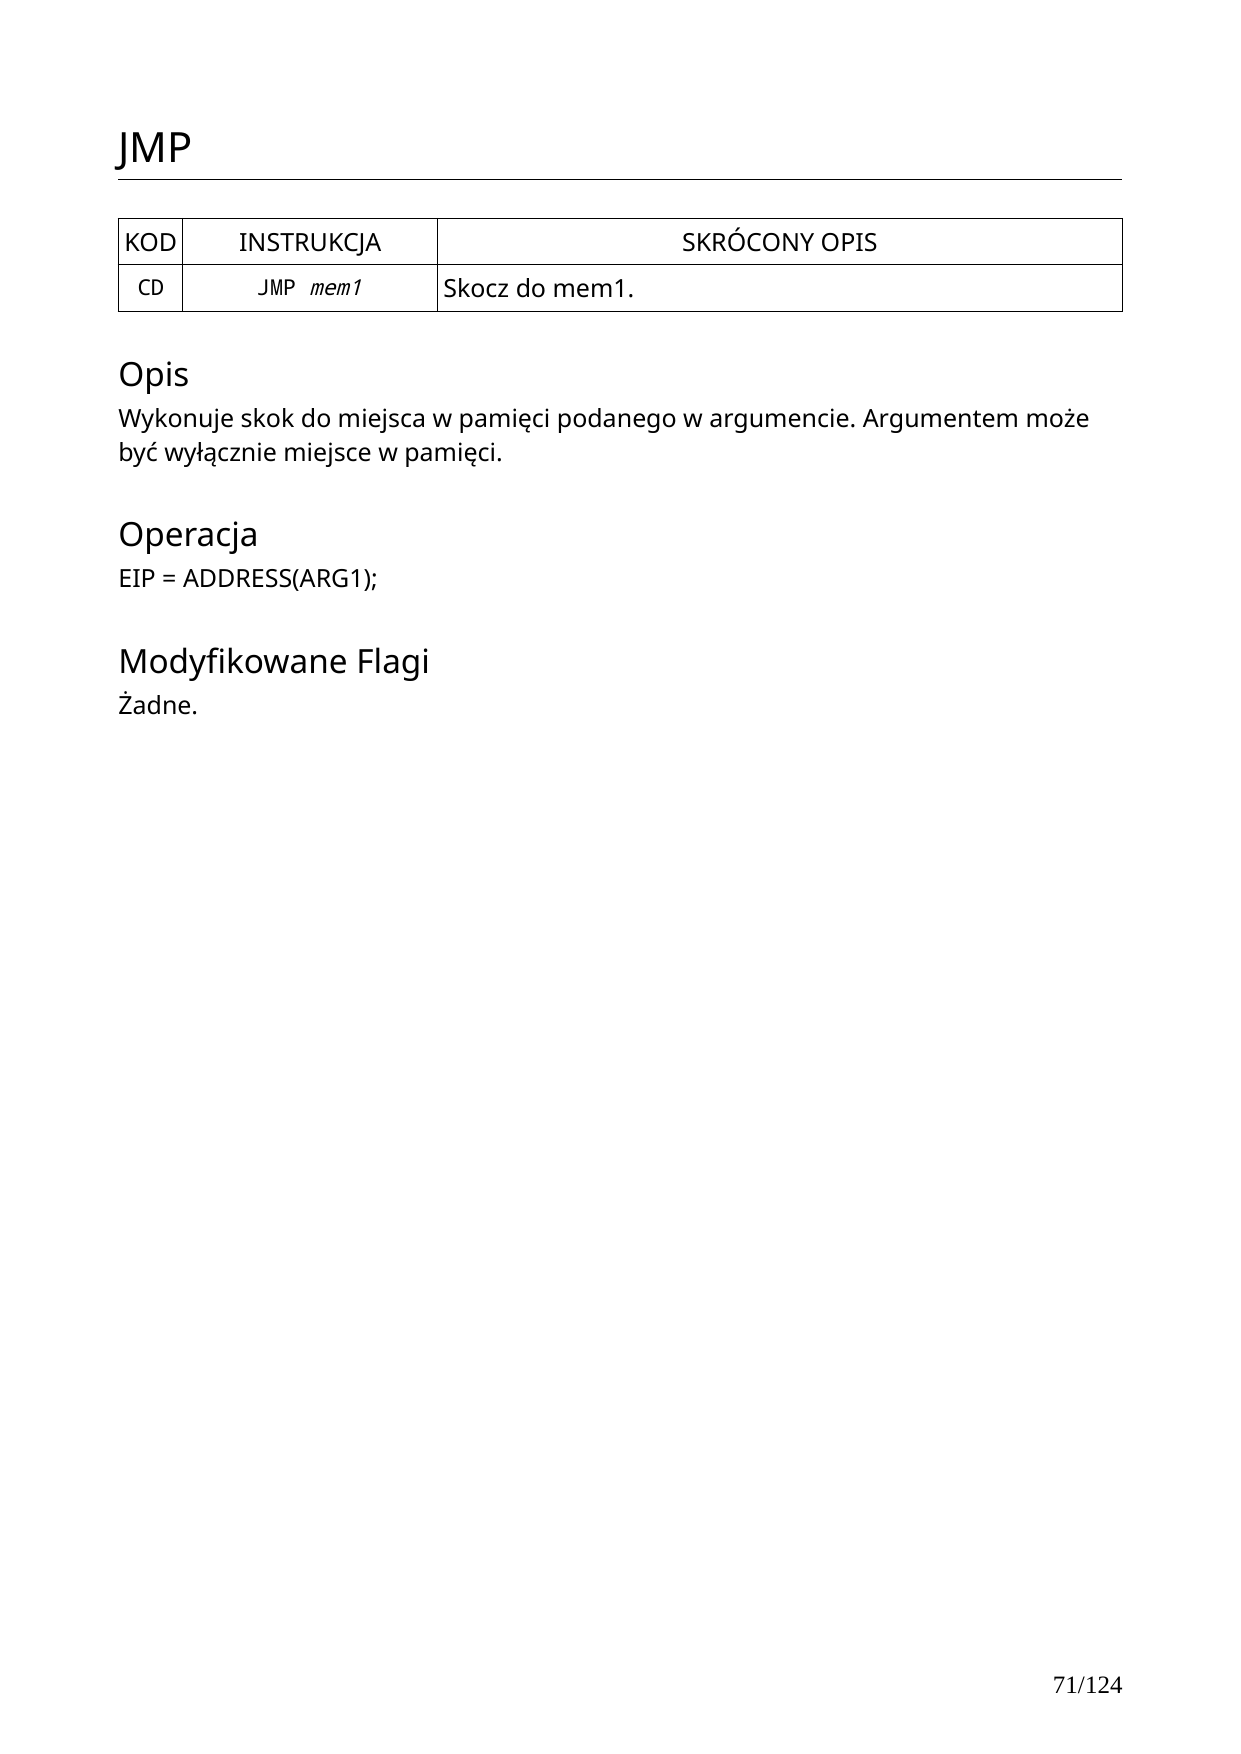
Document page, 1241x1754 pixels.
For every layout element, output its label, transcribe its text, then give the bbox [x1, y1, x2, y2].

text Opis [118, 350, 1122, 400]
text Modyfikowane Flagi [118, 638, 1122, 688]
table_header INSTRUKCJA [183, 219, 437, 264]
text JMP [118, 118, 1122, 179]
table_header KOD [119, 219, 182, 264]
table_cell Skocz do mem1. [438, 265, 1122, 311]
text Wykonuje skok do miejsca w pamięci podanego w argumencie. Argumentem może być wyłącznie miejsce w pamięci. [118, 400, 1122, 473]
table_cell JMP mem1 [183, 265, 437, 311]
table_header SKRÓCONY OPIS [438, 219, 1122, 264]
text Żadne. [118, 688, 1122, 726]
text Operacja [118, 511, 1122, 561]
text EIP = ADDRESS(ARG1); [118, 561, 1122, 599]
table_cell CD [119, 265, 182, 311]
